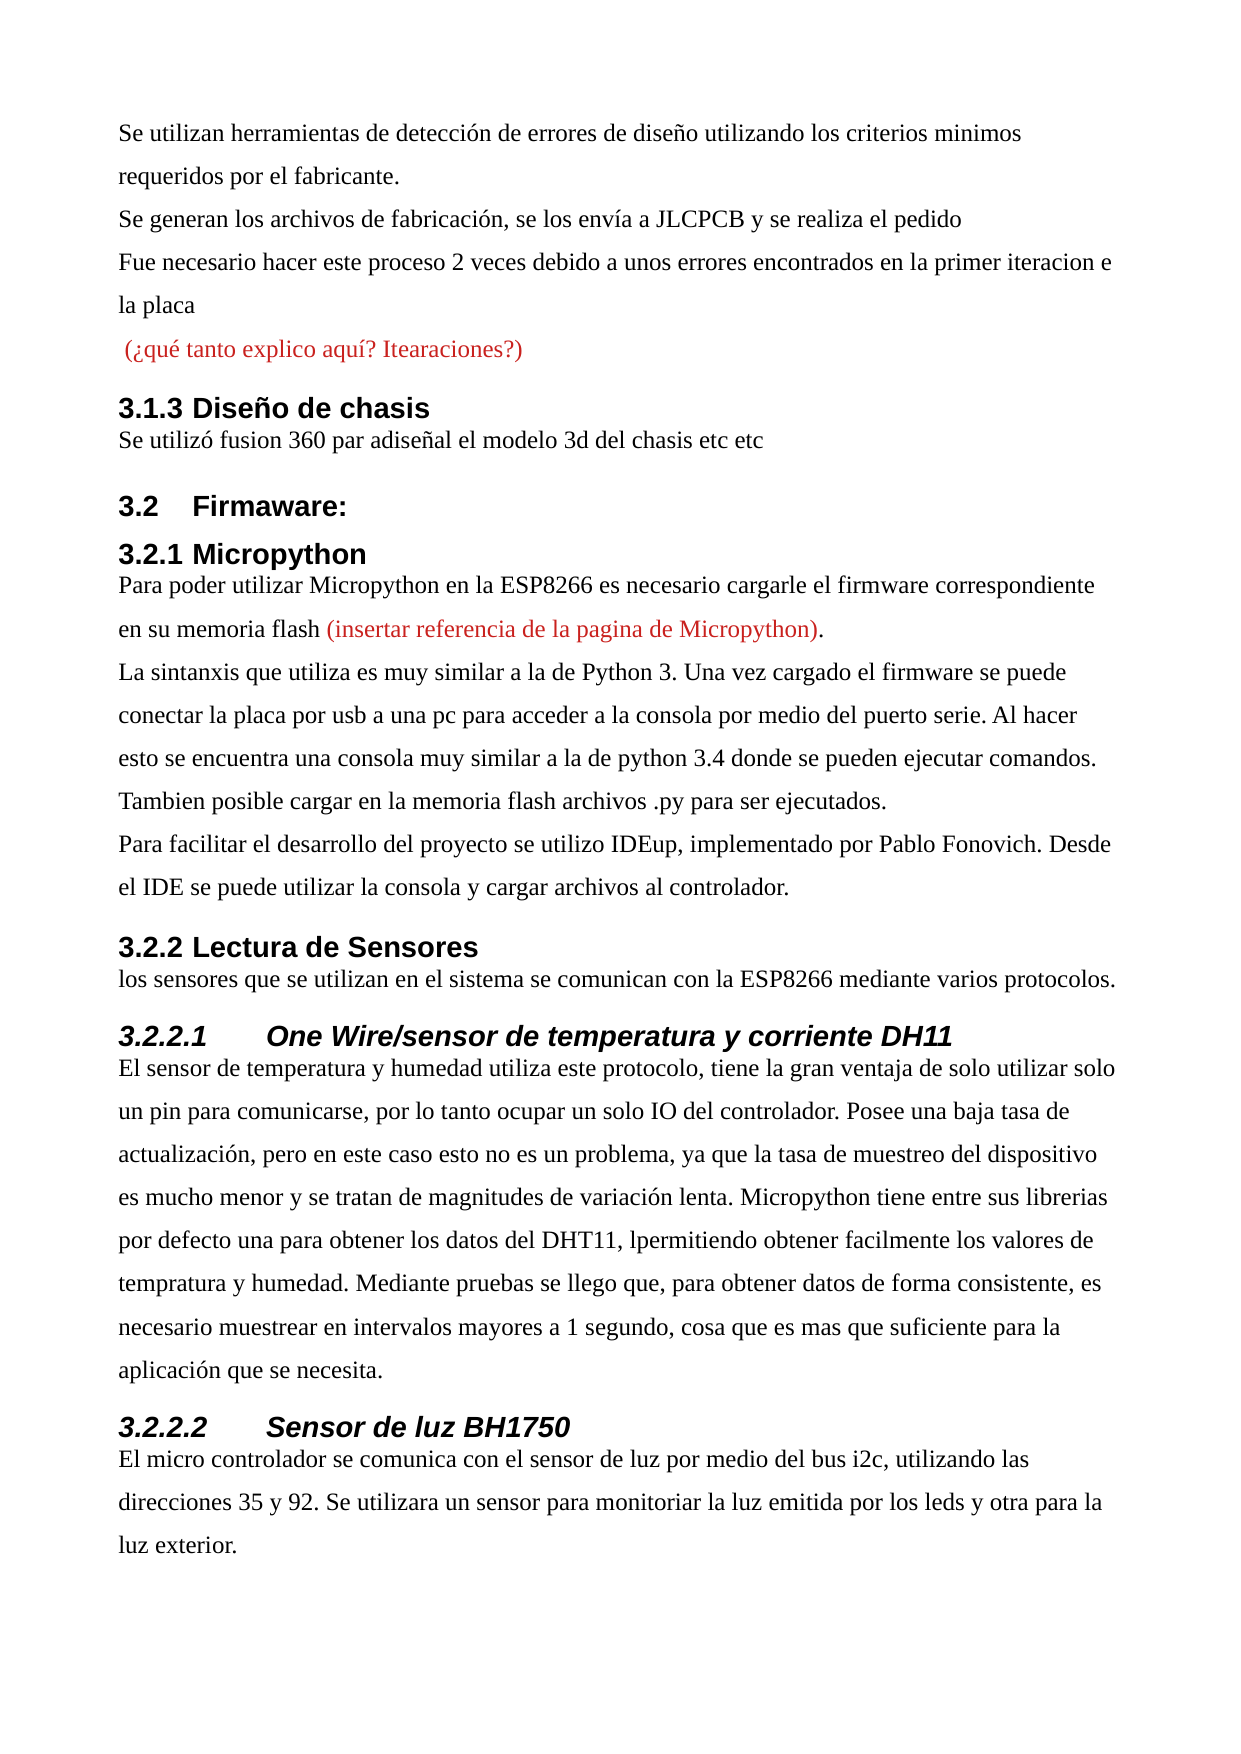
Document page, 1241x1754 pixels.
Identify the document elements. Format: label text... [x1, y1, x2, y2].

subtitle Firmaware: [118, 489, 1122, 522]
subtitle Diseño de chasis [118, 391, 1122, 425]
text El micro controlador se comunica con el sensor de luz por medio del bus i2c, utilizando las direcciones 35 y 92. Se utilizara un sensor para monitoriar la luz emitida por los leds y otra para la luz exterior. [118, 1444, 1122, 1559]
subtitle Lectura de Sensores [118, 930, 1122, 964]
text Fue necesario hacer este proceso 2 veces debido a unos errores encontrados en la primer iteracion e la placa [118, 247, 1122, 319]
text El sensor de temperatura y humedad utiliza este protocolo, tiene la gran ventaja de solo utilizar solo un pin para comunicarse, por lo tanto ocupar un solo IO del controlador. Posee una baja tasa de actualización, pero en este caso esto no es un problema, ya que la tasa de muestreo del dispositivo es mucho menor y se tratan de magnitudes de variación lenta. Micropython tiene entre sus librerias por defecto una para obtener los datos del DHT11, lpermitiendo obtener facilmente los valores de tempratura y humedad. Mediante pruebas se llego que, para obtener datos de forma consistente, es necesario muestrear en intervalos mayores a 1 segundo, cosa que es mas que suficiente para la aplicación que se necesita. [118, 1053, 1122, 1383]
text Para poder utilizar Micropython en la ESP8266 es necesario cargarle el firmware correspondiente en su memoria flash (insertar referencia de la pagina de Micropython). [118, 571, 1122, 642]
text Para facilitar el desarrollo del proyecto se utilizo IDEup, implementado por Pablo Fonovich. Desde el IDE se puede utilizar la consola y cargar archivos al controlador. [118, 829, 1122, 901]
subtitle Sensor de luz BH1750 [118, 1410, 1122, 1444]
text Se utilizó fusion 360 par adiseñal el modelo 3d del chasis etc etc [118, 425, 1122, 454]
subtitle Micropython [118, 537, 1122, 571]
text (¿qué tanto explico aquí? Itearaciones?) [118, 334, 1122, 362]
text los sensores que se utilizan en el sistema se comunican con la ESP8266 mediante varios protocolos. [118, 964, 1122, 992]
text Se utilizan herramientas de detección de errores de diseño utilizando los criterios minimos requeridos por el fabricante. [118, 118, 1122, 190]
subtitle One Wire/sensor de temperatura y corriente DH11 [118, 1019, 1122, 1053]
text Se generan los archivos de fabricación, se los envía a JLCPCB y se realiza el pedido [118, 204, 1122, 233]
text La sintanxis que utiliza es muy similar a la de Python 3. Una vez cargado el firmware se puede conectar la placa por usb a una pc para acceder a la consola por medio del puerto serie. Al hacer esto se encuentra una consola muy similar a la de python 3.4 donde se pueden ejecutar comandos. Tambien posible cargar en la memoria flash archivos .py para ser ejecutados. [118, 657, 1122, 815]
